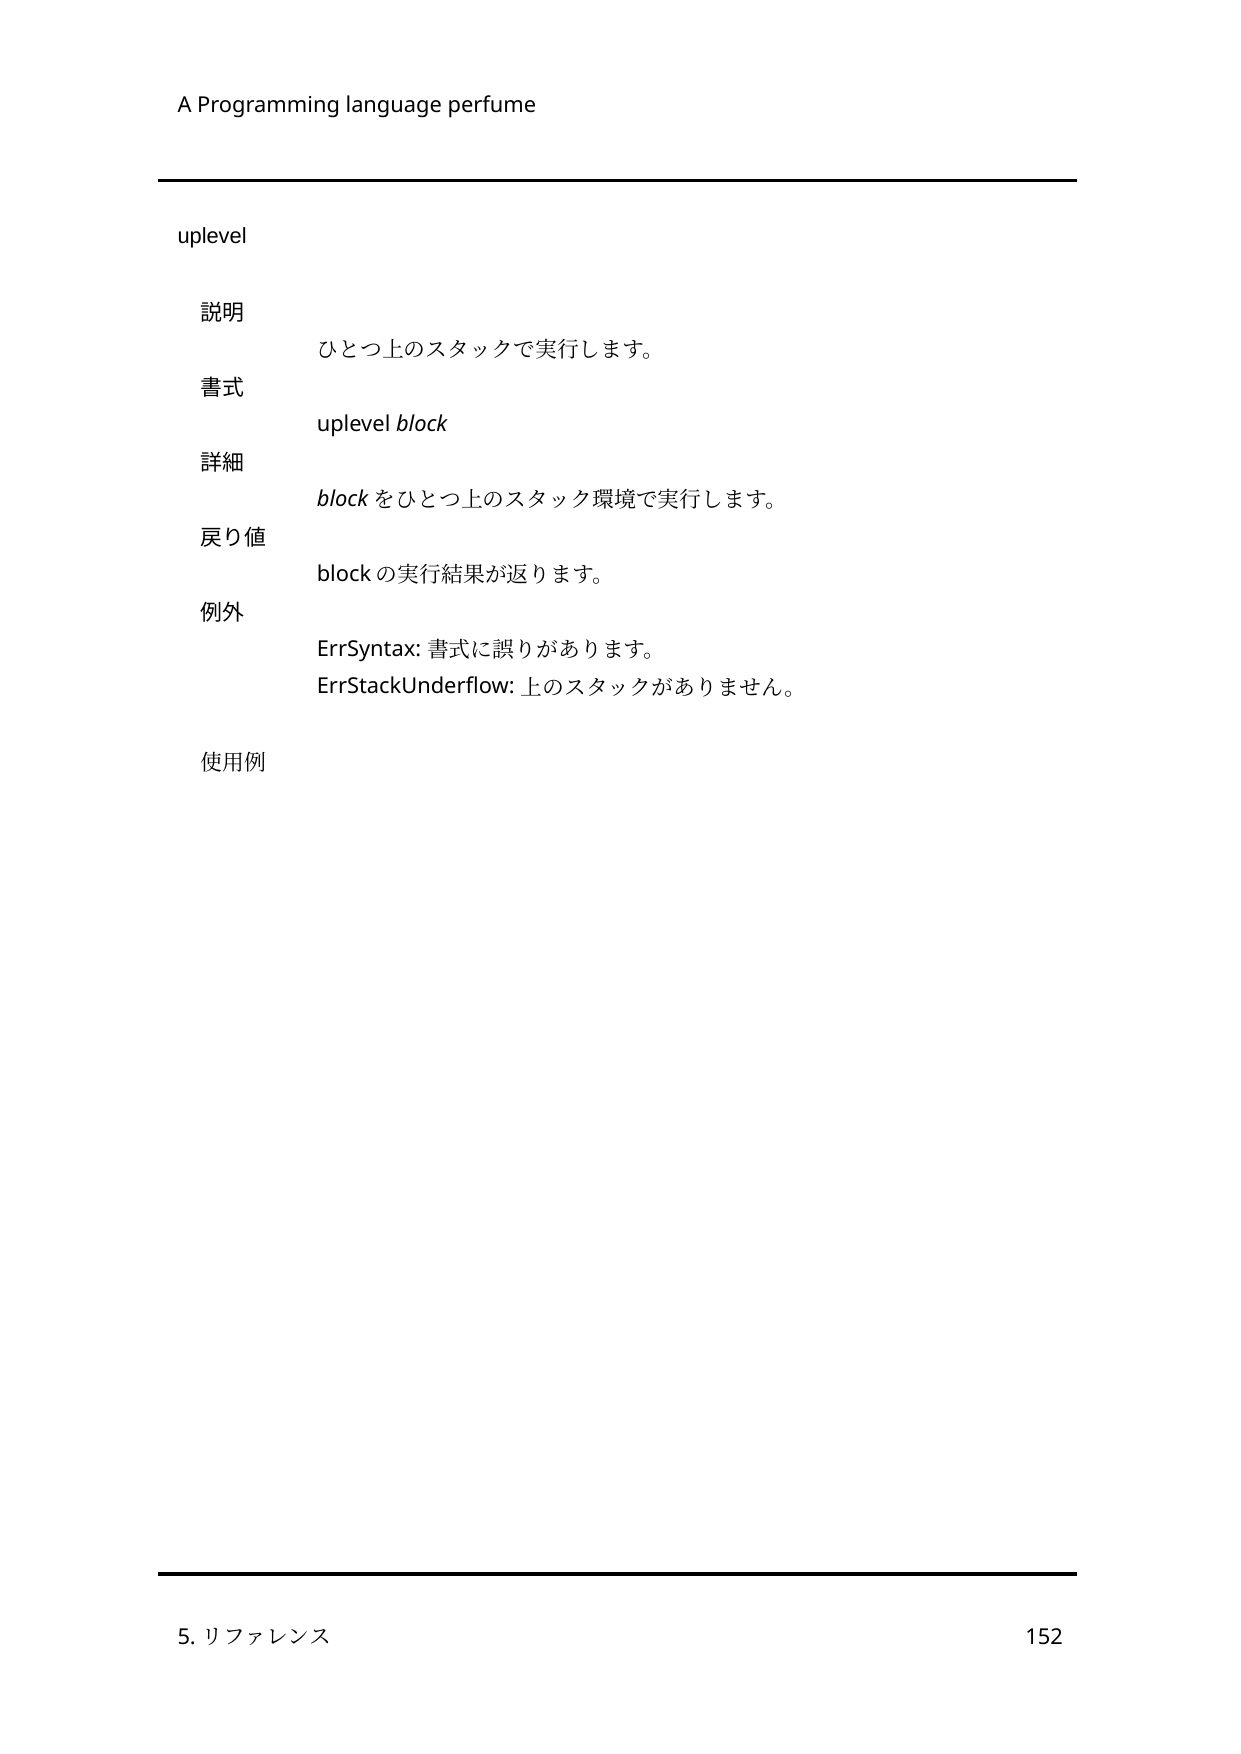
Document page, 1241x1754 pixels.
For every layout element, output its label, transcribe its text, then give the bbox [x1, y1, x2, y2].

subtitle uplevel [177, 217, 1063, 254]
table_cell 詳細 [200, 442, 317, 517]
table_cell block をひとつ上のスタック環境で実行します。 [317, 442, 1063, 517]
table_cell 使用例 [200, 717, 317, 817]
table_header 説明 [200, 292, 317, 367]
table_cell uplevel block [317, 367, 1063, 442]
table_cell 書式 [200, 367, 317, 442]
table_cell 戻り値 [200, 517, 317, 592]
table_cell ErrSyntax: 書式に誤りがあります。 ErrStackUnderflow: 上のスタックがありません。 [317, 592, 1063, 717]
table_cell blockの実行結果が返ります。 [317, 517, 1063, 592]
table_cell [317, 717, 1063, 817]
table_header ひとつ上のスタックで実行します。 [317, 292, 1063, 367]
table_cell 例外 [200, 592, 317, 717]
